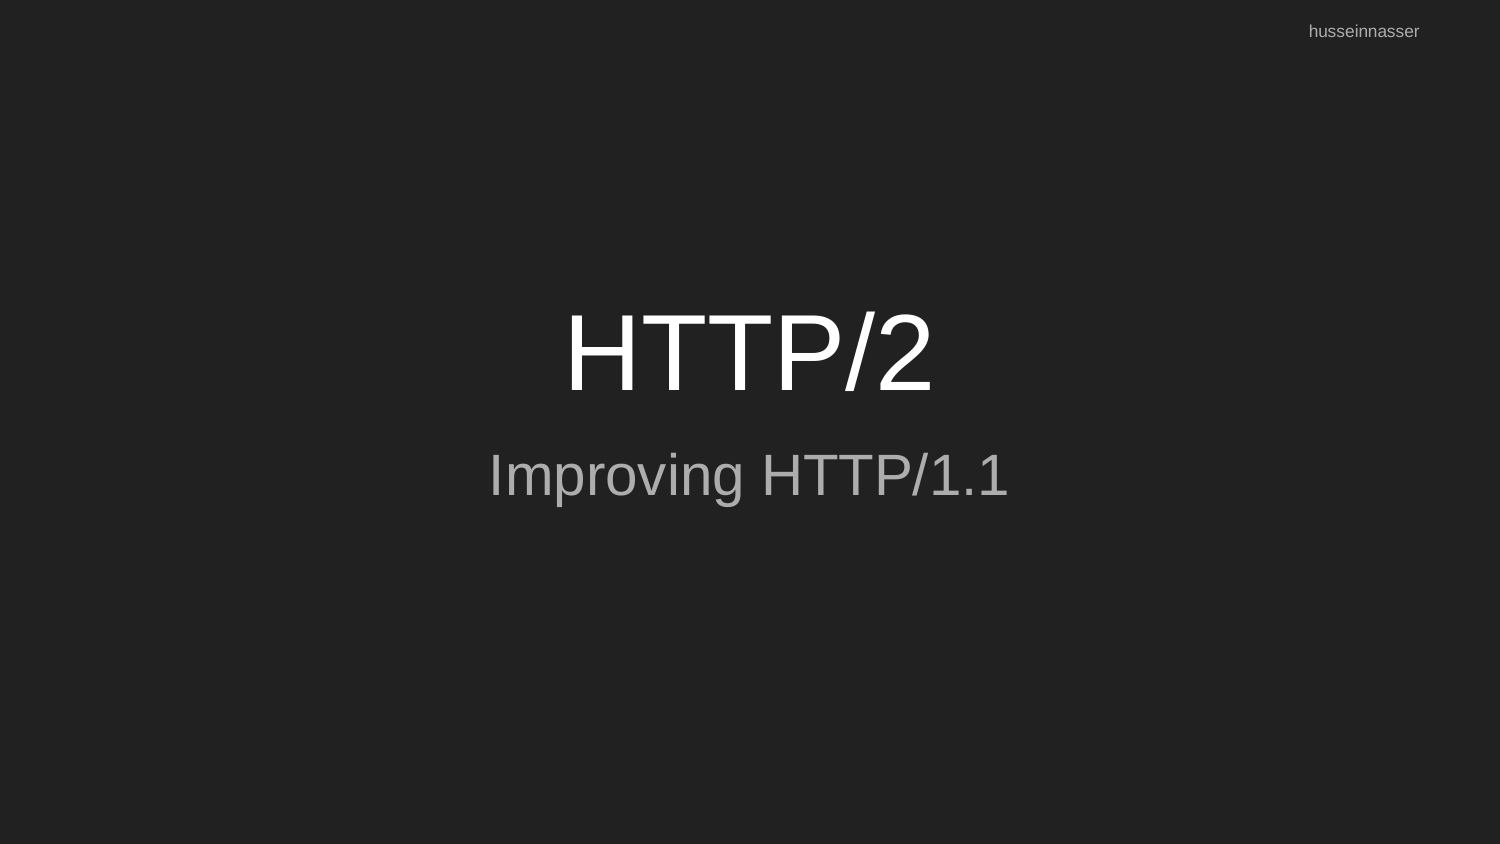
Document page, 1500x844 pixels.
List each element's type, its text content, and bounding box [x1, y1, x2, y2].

subtitle husseinnasser [1236, 11, 1492, 53]
subtitle Improving HTTP/1.1 [51, 421, 1449, 552]
title HTTP/2 [51, 90, 1449, 421]
